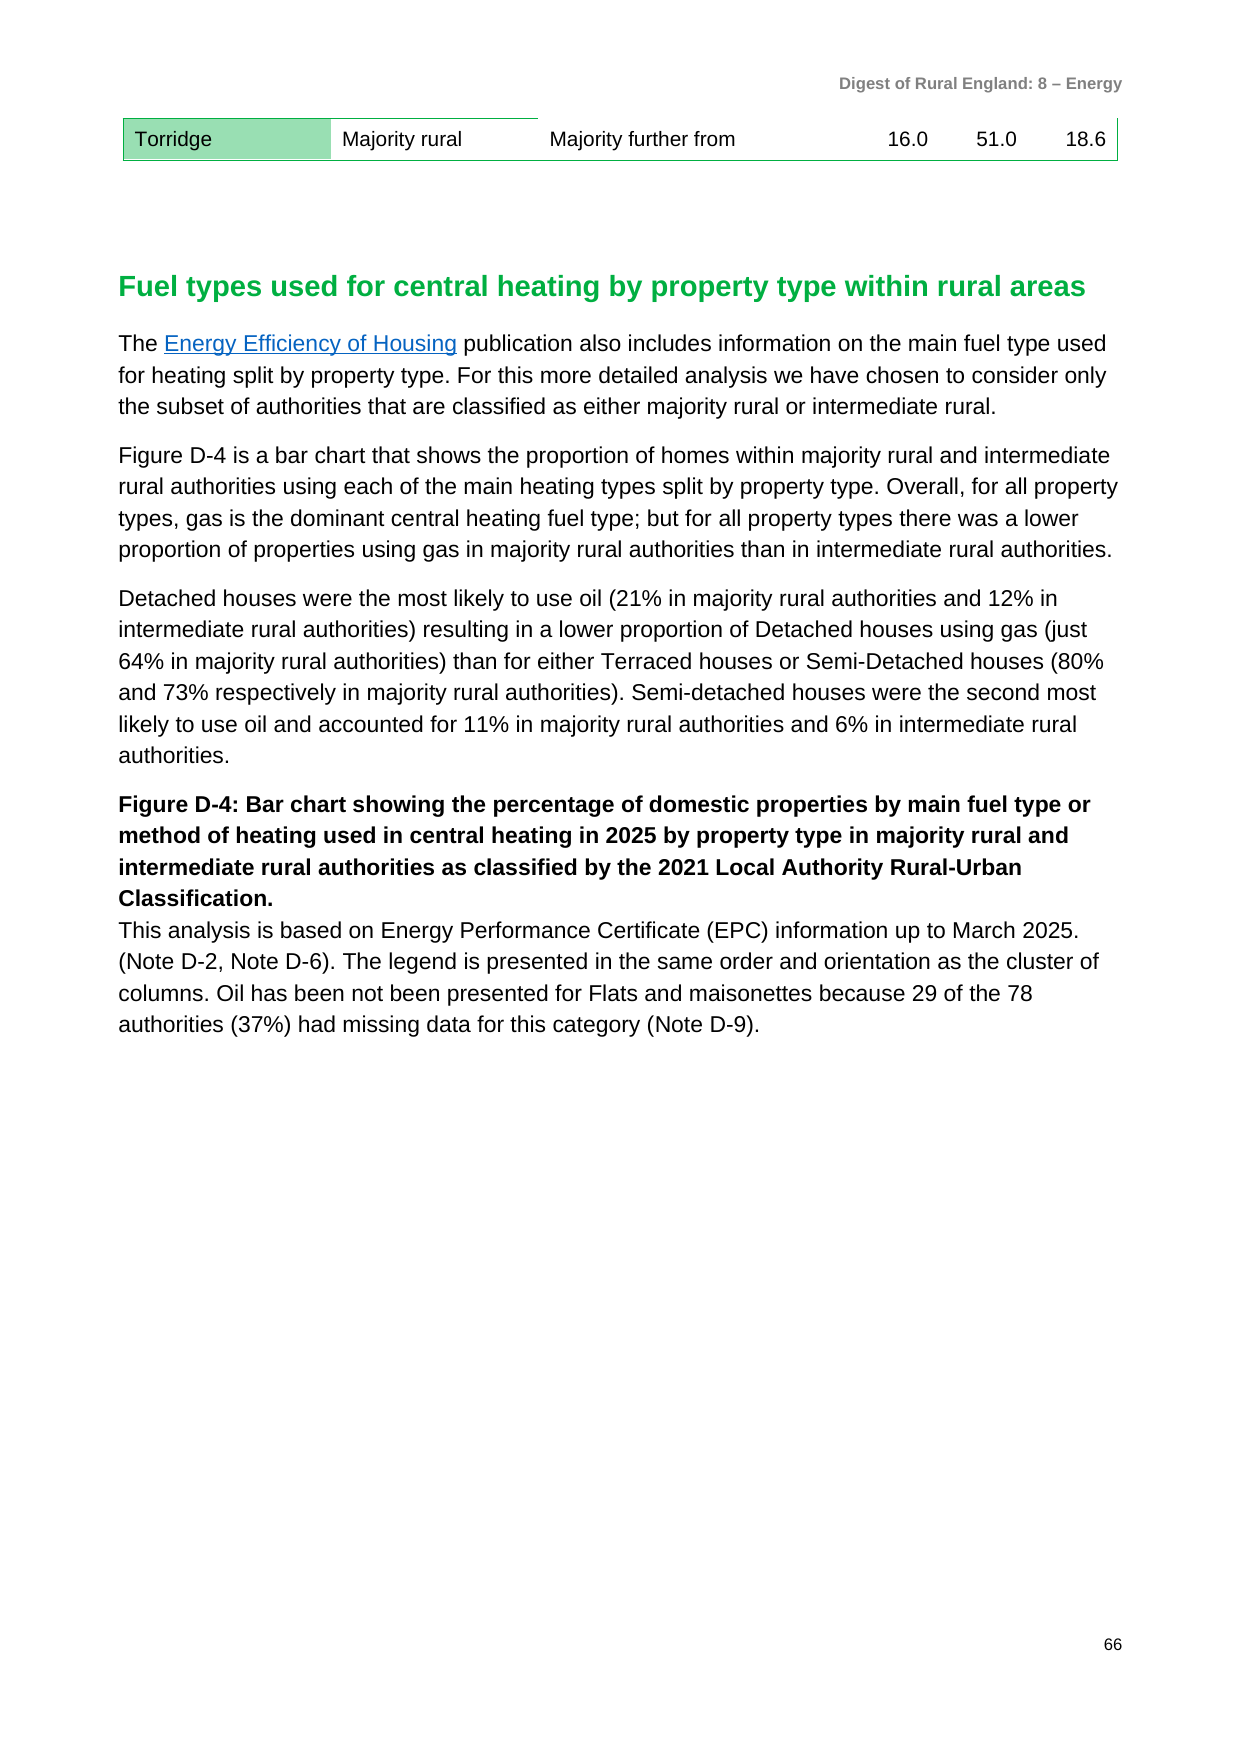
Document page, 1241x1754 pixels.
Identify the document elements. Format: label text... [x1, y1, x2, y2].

subtitle Fuel types used for central heating by property type within rural areas [118, 269, 1122, 303]
table_cell 51.0 [939, 119, 1028, 159]
text Figure D‑4 is a bar chart that shows the proportion of homes within majority rural and intermediate rural authorities using each of the main heating types split by property type. Overall, for all property types, gas is the dominant central heating fuel type; but for all property types there was a lower proportion of properties using gas in majority rural authorities than in intermediate rural authorities. [118, 442, 1122, 563]
table_cell 18.6 [1028, 119, 1117, 159]
table_cell Torridge [124, 119, 331, 159]
text Detached houses were the most likely to use oil (21% in majority rural authorities and 12% in intermediate rural authorities) resulting in a lower proportion of Detached houses using gas (just 64% in majority rural authorities) than for either Terraced houses or Semi-Detached houses (80% and 73% respectively in majority rural authorities). Semi-detached houses were the second most likely to use oil and accounted for 11% in majority rural authorities and 6% in intermediate rural authorities. [118, 584, 1122, 769]
text This analysis is based on Energy Performance Certificate (EPC) information up to March 2025. (Note D-2, Note D-6). The legend is presented in the same order and orientation as the cluster of columns. Oil has been not been presented for Flats and maisonettes because 29 of the 78 authorities (37%) had missing data for this category (Note D-9). [118, 917, 1122, 1038]
text Figure D‑4: Bar chart showing the percentage of domestic properties by main fuel type or method of heating used in central heating in 2025 by property type in majority rural and intermediate rural authorities as classified by the 2021 Local Authority Rural-Urban Classification. [118, 791, 1122, 912]
text The Energy Efficiency of Housing publication also includes information on the main fuel type used for heating split by property type. For this more detailed analysis we have chosen to consider only the subset of authorities that are classified as either majority rural or intermediate rural. [118, 330, 1122, 420]
table_cell Majority rural [331, 119, 538, 159]
table_cell Majority further from [538, 119, 802, 159]
table_cell 16.0 [802, 119, 939, 159]
